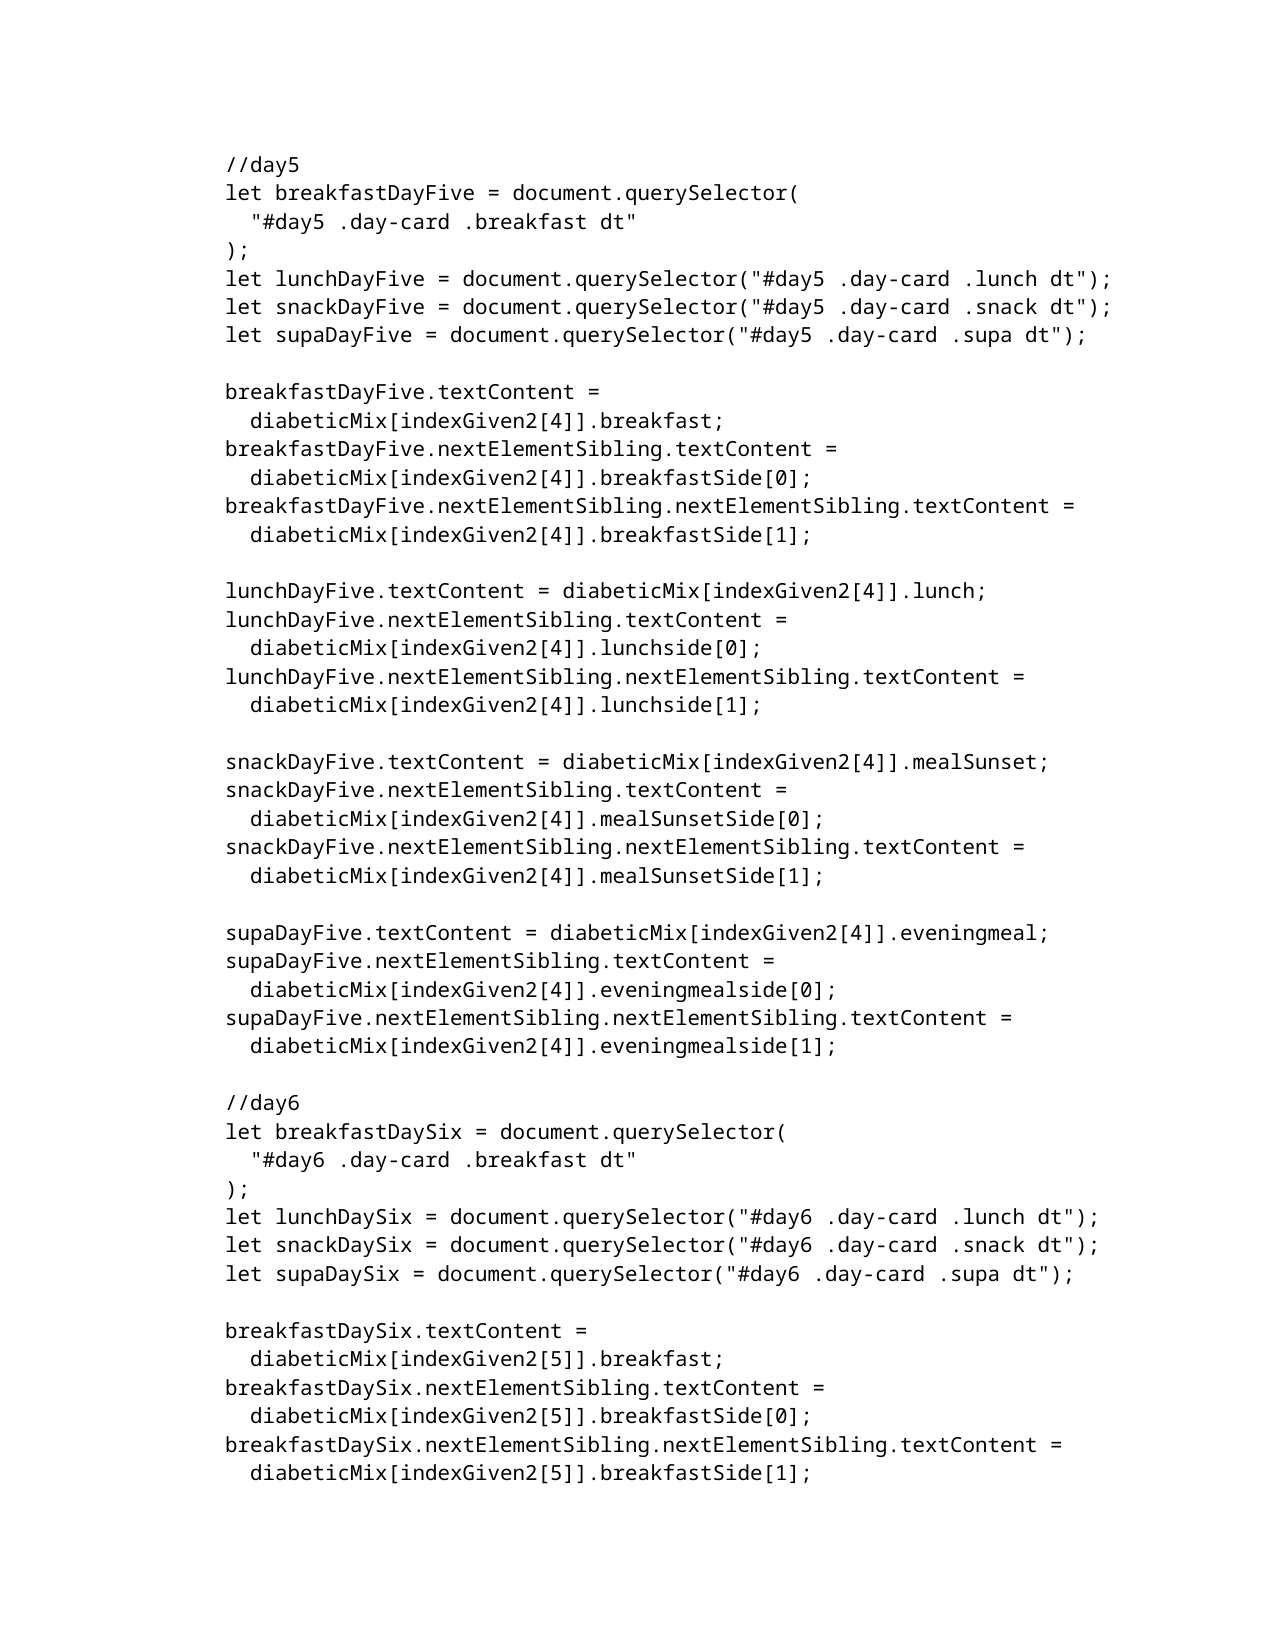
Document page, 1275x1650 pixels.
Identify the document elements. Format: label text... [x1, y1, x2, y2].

text diabeticMix[indexGiven2[5]].breakfast; [150, 1344, 1125, 1373]
text //day6 [150, 1088, 1125, 1117]
text lunchDayFive.textContent = diabeticMix[indexGiven2[4]].lunch; [150, 577, 1125, 605]
text let lunchDayFive = document.querySelector("#day5 .day-card .lunch dt"); [150, 264, 1125, 292]
text breakfastDaySix.textContent = [150, 1316, 1125, 1344]
text ); [150, 1174, 1125, 1202]
text breakfastDaySix.nextElementSibling.nextElementSibling.textContent = [150, 1430, 1125, 1458]
text diabeticMix[indexGiven2[4]].lunchside[0]; [150, 633, 1125, 662]
text let lunchDaySix = document.querySelector("#day6 .day-card .lunch dt"); [150, 1202, 1125, 1231]
text diabeticMix[indexGiven2[4]].eveningmealside[0]; [150, 975, 1125, 1003]
text lunchDayFive.nextElementSibling.textContent = [150, 605, 1125, 633]
text let snackDayFive = document.querySelector("#day5 .day-card .snack dt"); [150, 292, 1125, 321]
text diabeticMix[indexGiven2[4]].mealSunsetSide[0]; [150, 804, 1125, 832]
text diabeticMix[indexGiven2[4]].eveningmealside[1]; [150, 1032, 1125, 1060]
text supaDayFive.nextElementSibling.nextElementSibling.textContent = [150, 1003, 1125, 1032]
text let breakfastDayFive = document.querySelector( [150, 178, 1125, 207]
text breakfastDaySix.nextElementSibling.textContent = [150, 1373, 1125, 1401]
text let supaDayFive = document.querySelector("#day5 .day-card .supa dt"); [150, 321, 1125, 349]
text "#day5 .day-card .breakfast dt" [150, 207, 1125, 235]
text diabeticMix[indexGiven2[5]].breakfastSide[1]; [150, 1458, 1125, 1487]
text ); [150, 235, 1125, 264]
text "#day6 .day-card .breakfast dt" [150, 1145, 1125, 1174]
text breakfastDayFive.nextElementSibling.textContent = [150, 434, 1125, 463]
text diabeticMix[indexGiven2[4]].lunchside[1]; [150, 690, 1125, 719]
text snackDayFive.textContent = diabeticMix[indexGiven2[4]].mealSunset; [150, 747, 1125, 776]
text breakfastDayFive.nextElementSibling.nextElementSibling.textContent = [150, 491, 1125, 520]
text diabeticMix[indexGiven2[5]].breakfastSide[0]; [150, 1401, 1125, 1430]
text diabeticMix[indexGiven2[4]].breakfastSide[1]; [150, 520, 1125, 548]
text diabeticMix[indexGiven2[4]].breakfastSide[0]; [150, 463, 1125, 491]
text snackDayFive.nextElementSibling.textContent = [150, 776, 1125, 804]
text supaDayFive.nextElementSibling.textContent = [150, 946, 1125, 975]
text diabeticMix[indexGiven2[4]].mealSunsetSide[1]; [150, 861, 1125, 889]
text let supaDaySix = document.querySelector("#day6 .day-card .supa dt"); [150, 1259, 1125, 1287]
text breakfastDayFive.textContent = [150, 377, 1125, 406]
text diabeticMix[indexGiven2[4]].breakfast; [150, 406, 1125, 434]
text supaDayFive.textContent = diabeticMix[indexGiven2[4]].eveningmeal; [150, 918, 1125, 946]
text //day5 [150, 150, 1125, 178]
text lunchDayFive.nextElementSibling.nextElementSibling.textContent = [150, 662, 1125, 690]
text snackDayFive.nextElementSibling.nextElementSibling.textContent = [150, 832, 1125, 861]
text let snackDaySix = document.querySelector("#day6 .day-card .snack dt"); [150, 1231, 1125, 1259]
text let breakfastDaySix = document.querySelector( [150, 1117, 1125, 1145]
